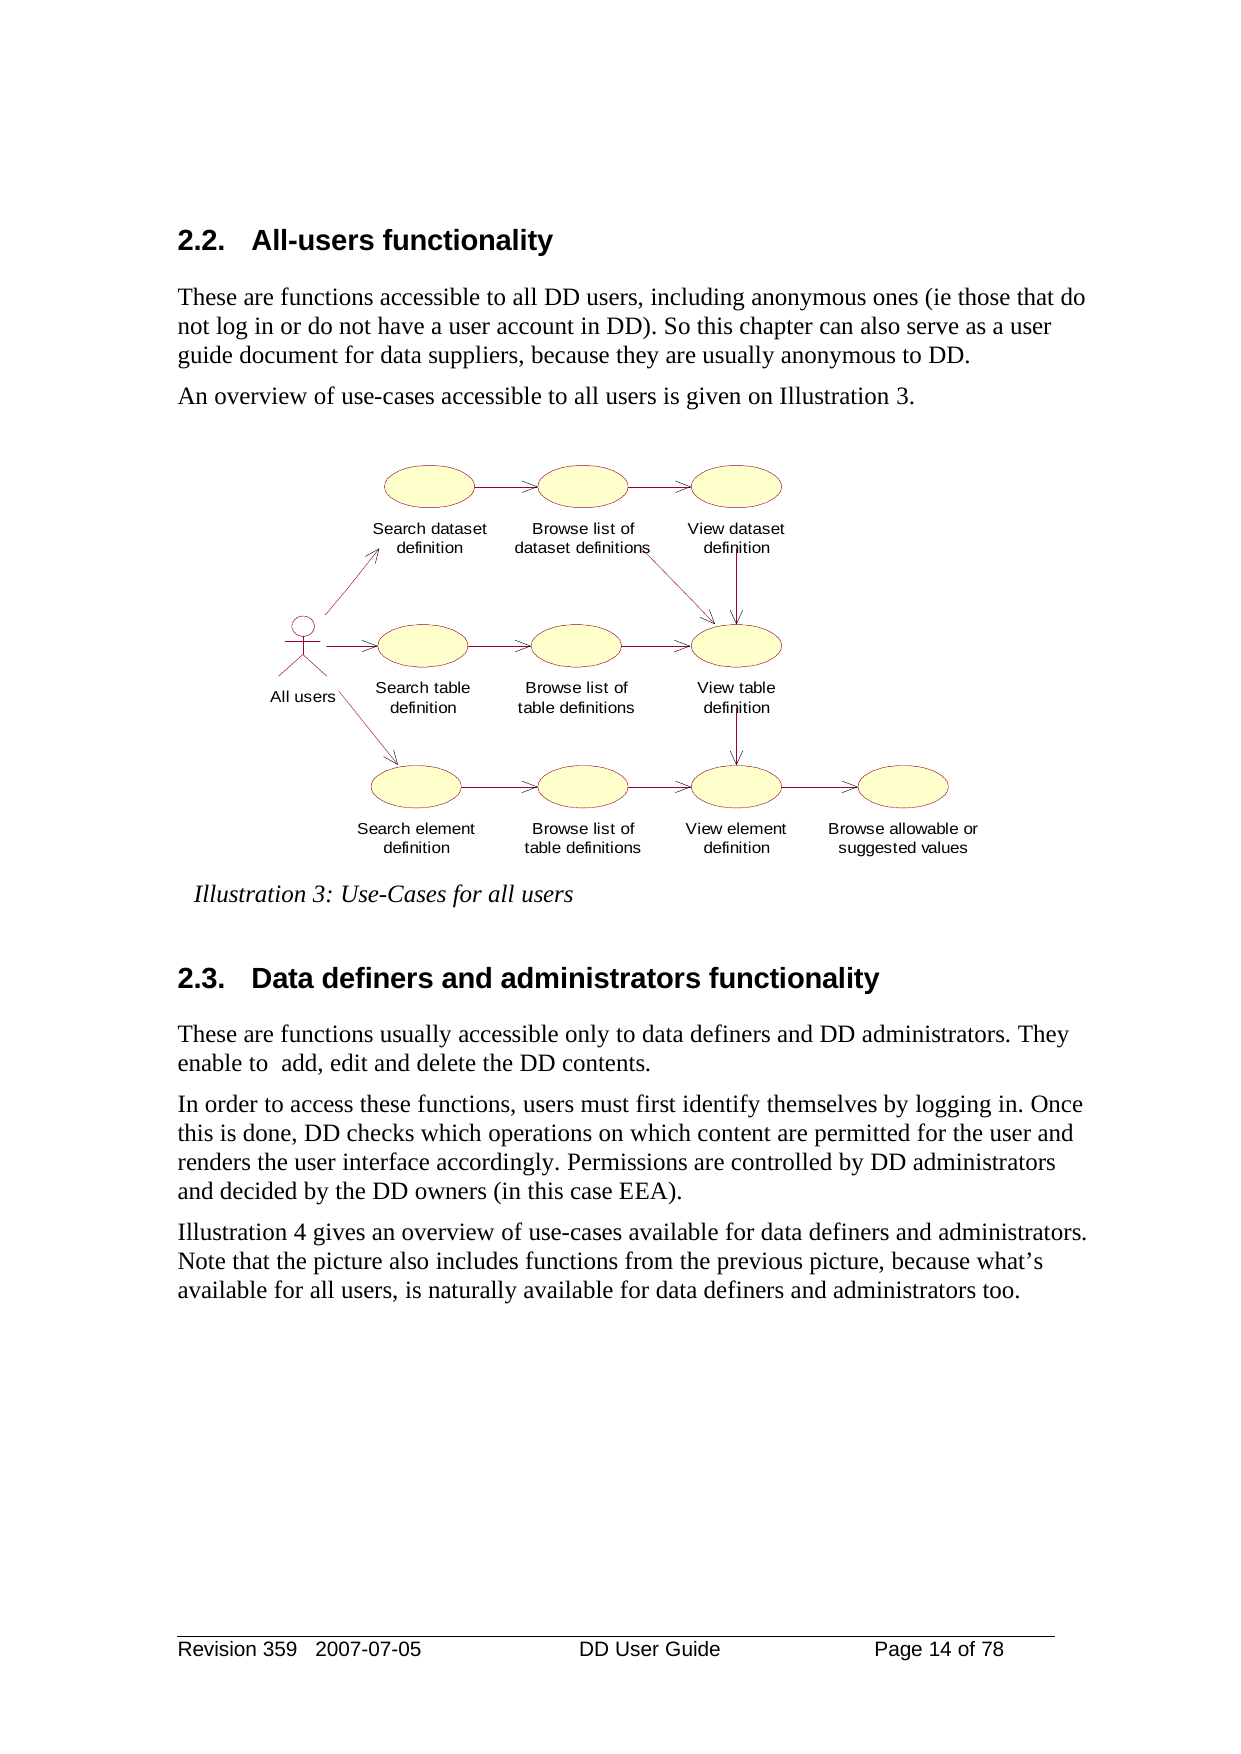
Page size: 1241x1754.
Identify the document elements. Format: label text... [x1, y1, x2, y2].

text These are functions usually accessible only to data definers and DD administrators. They enable to add, edit and delete the DD contents. [177, 1019, 1092, 1077]
subtitle All-users functionality [177, 223, 1092, 257]
subtitle Data definers and administrators functionality [177, 961, 1092, 994]
text These are functions accessible to all DD users, including anonymous ones (ie those that do not log in or do not have a user account in DD). So this chapter can also serve as a user guide document for data suppliers, because they are usually anonymous to DD. [177, 282, 1092, 369]
text Illustration 4 gives an overview of use-cases available for data definers and administrators. Note that the picture also includes functions from the previous picture, because what’s available for all users, is naturally available for data definers and administrators too. [177, 1217, 1092, 1304]
text In order to access these functions, users must first identify themselves by logging in. Once this is done, DD checks which operations on which content are permitted for the user and renders the user interface accordingly. Permissions are controlled by DD administrators and decided by the DD owners (in this case EEA). [177, 1089, 1092, 1205]
text An overview of use-cases accessible to all users is given on Illustration 3. [177, 381, 1092, 410]
text Illustration 3: Use-Cases for all users [194, 443, 1076, 908]
